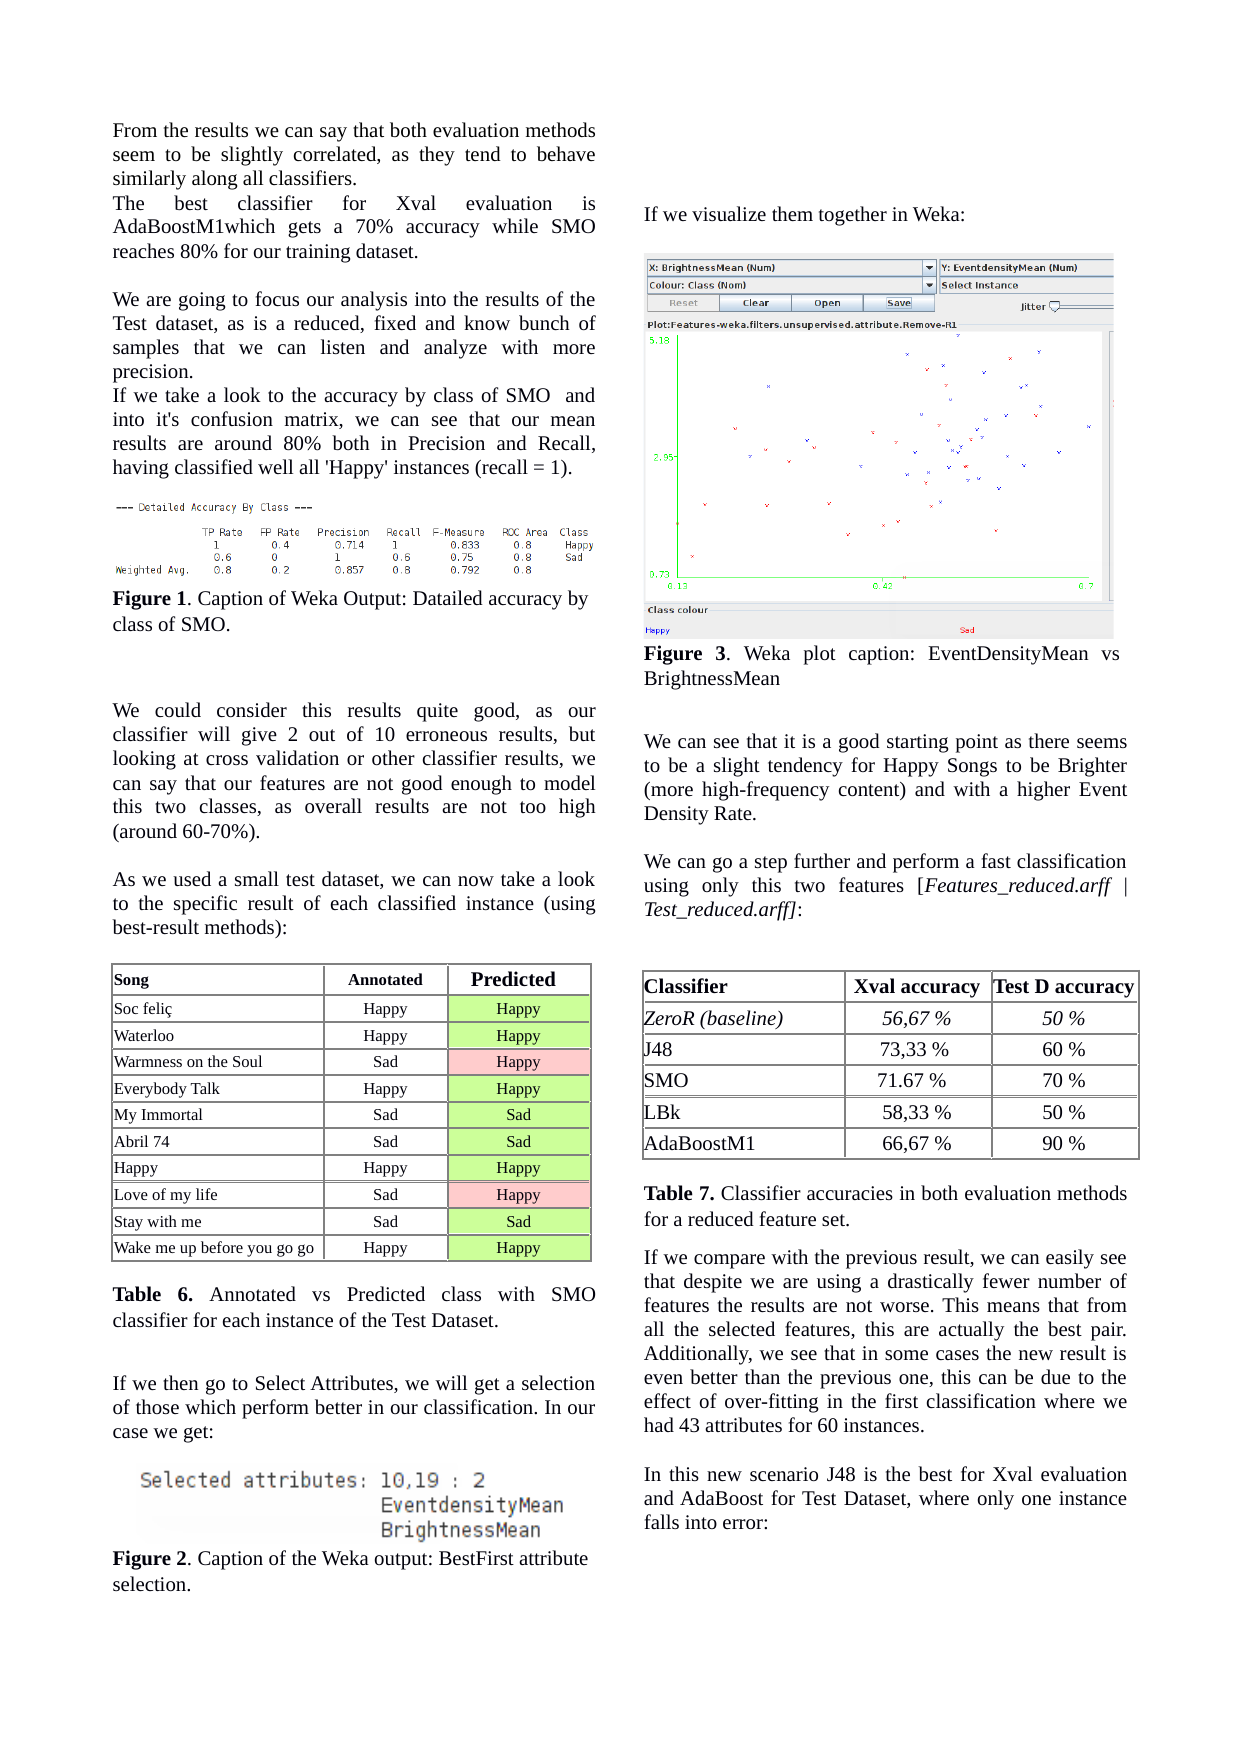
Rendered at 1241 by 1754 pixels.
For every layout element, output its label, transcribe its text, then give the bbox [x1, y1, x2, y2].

table_cell J48 [644, 1033, 844, 1064]
table_cell 66,67 % [845, 1129, 992, 1158]
table_cell Sad [449, 1101, 590, 1127]
text We can see that it is a good starting point as there seems to be a slight tendency for Happy Songs to be Brighter (more high-frequency content) and with a higher Event Density Rate. [644, 729, 1128, 825]
table_cell Happy [449, 1048, 590, 1074]
text Table 7. Classifier accuracies in both evaluation methods for a reduced feature set. [644, 1181, 1128, 1231]
table_header Classifier [644, 972, 844, 1001]
text Figure 3. Weka plot caption: EventDensityMean vs BrightnessMean [644, 639, 1121, 690]
table_cell Sad [449, 1127, 590, 1154]
table_cell 60 % [993, 1033, 1138, 1064]
text We could consider this results quite good, as our classifier will give 2 out of 10 erroneous results, but looking at cross validation or other classifier results, we can say that our features are not good enough to model this two classes, as overall results are not too high (around 60-70%). [112, 698, 596, 843]
table_cell Happy [324, 1236, 447, 1260]
table_cell My Immortal [113, 1103, 323, 1127]
table_cell Stay with me [113, 1209, 323, 1233]
text If we visualize them together in Weka: [644, 202, 1128, 226]
table_cell Wake me up before you go go [113, 1236, 324, 1260]
text We are going to focus our analysis into the results of the Test dataset, as is a reduced, fixed and know bunch of samples that we can listen and analyze with more precision. [112, 287, 596, 383]
table_cell Waterloo [113, 1023, 323, 1047]
table_cell 90 % [992, 1127, 1138, 1158]
table_cell SMO [643, 1064, 844, 1095]
picture [112, 500, 611, 584]
table_cell Happy [449, 1074, 590, 1101]
text In this new scenario J48 is the best for Xval evaluation and AdaBoost for Test Dataset, where only one instance falls into error: [644, 1462, 1128, 1534]
text If we then go to Select Attributes, we will get a selection of those which perform better in our classification. In our case we get: [112, 1371, 596, 1443]
text Figure 2. Caption of the Weka output: BestFirst attribute selection. [112, 1544, 589, 1596]
table_cell Happy [449, 1154, 590, 1180]
table_cell Abril 74 [113, 1129, 323, 1154]
picture [643, 253, 1114, 639]
table_cell ZeroR (baseline) [644, 1001, 844, 1032]
table_cell Sad [449, 1207, 590, 1233]
table_header Annotated [325, 965, 447, 994]
picture [135, 1463, 594, 1544]
table_cell Sad [325, 1050, 447, 1074]
table_cell Sad [325, 1209, 447, 1233]
table_cell Happy [449, 994, 590, 1021]
table_cell Happy [325, 996, 447, 1021]
text If we compare with the previous result, we can easily see that despite we are using a drastically fewer number of features the results are not worse. This means that from all the selected features, this are actually the best pair. Additionally, we see that in some cases the new result is even better than the previous one, this can be due to the effect of over-fitting in the first classification where we had 43 attributes for 60 instances. [644, 1245, 1128, 1437]
table_header Predicted [449, 965, 590, 994]
text As we used a small test dataset, we can now take a look to the specific result of each classified instance (using best-result methods): [112, 867, 596, 939]
table_cell Soc feliç [113, 996, 323, 1021]
table_cell Happy [448, 1234, 590, 1260]
text If we take a look to the accuracy by class of SMO and into it's confusion matrix, we can see that our mean results are around 80% both in Precision and Recall, having classified well all 'Happy' instances (recall = 1). [112, 383, 596, 479]
table_cell LBk [644, 1095, 844, 1127]
table_cell Happy [449, 1180, 590, 1207]
table_cell 71.67 % [846, 1066, 991, 1095]
table_header Test D accuracy [993, 972, 1138, 1001]
table_cell Sad [325, 1103, 447, 1127]
table_cell Everybody Talk [113, 1076, 323, 1101]
text From the results we can say that both evaluation methods seem to be slightly correlated, as they tend to behave similarly along all classifiers. [112, 118, 596, 190]
table_cell Happy [113, 1156, 323, 1180]
table_cell 73,33 % [846, 1035, 991, 1064]
text Figure 1. Caption of Weka Output: Datailed accuracy by class of SMO. [112, 584, 589, 636]
table_cell Happy [325, 1023, 447, 1047]
table_cell 50 % [993, 1001, 1138, 1032]
table_header Xval accuracy [846, 972, 991, 1001]
text We can go a step further and perform a fast classification using only this two features [Features_reduced.arff | Test_reduced.arff]: [644, 849, 1128, 921]
table_cell Happy [325, 1076, 447, 1101]
table_cell 58,33 % [846, 1098, 991, 1127]
table_cell 70 % [993, 1064, 1138, 1095]
table_cell Sad [325, 1183, 447, 1207]
table_cell AdaBoostM1 [644, 1127, 845, 1158]
table_cell 56,67 % [846, 1003, 991, 1032]
table_header Song [113, 965, 323, 994]
text The best classifier for Xval evaluation is AdaBoostM1which gets a 70% accuracy while SMO reaches 80% for our training dataset. [112, 190, 596, 263]
text Table 6. Annotated vs Predicted class with SMO classifier for each instance of the Test Dataset. [112, 1282, 596, 1332]
table_cell Sad [325, 1129, 447, 1154]
table_cell Love of my life [113, 1183, 323, 1207]
table_cell Happy [325, 1156, 447, 1180]
table_cell 50 % [993, 1095, 1138, 1127]
table_cell Happy [449, 1021, 590, 1047]
table_cell Warmness on the Soul [113, 1050, 323, 1074]
